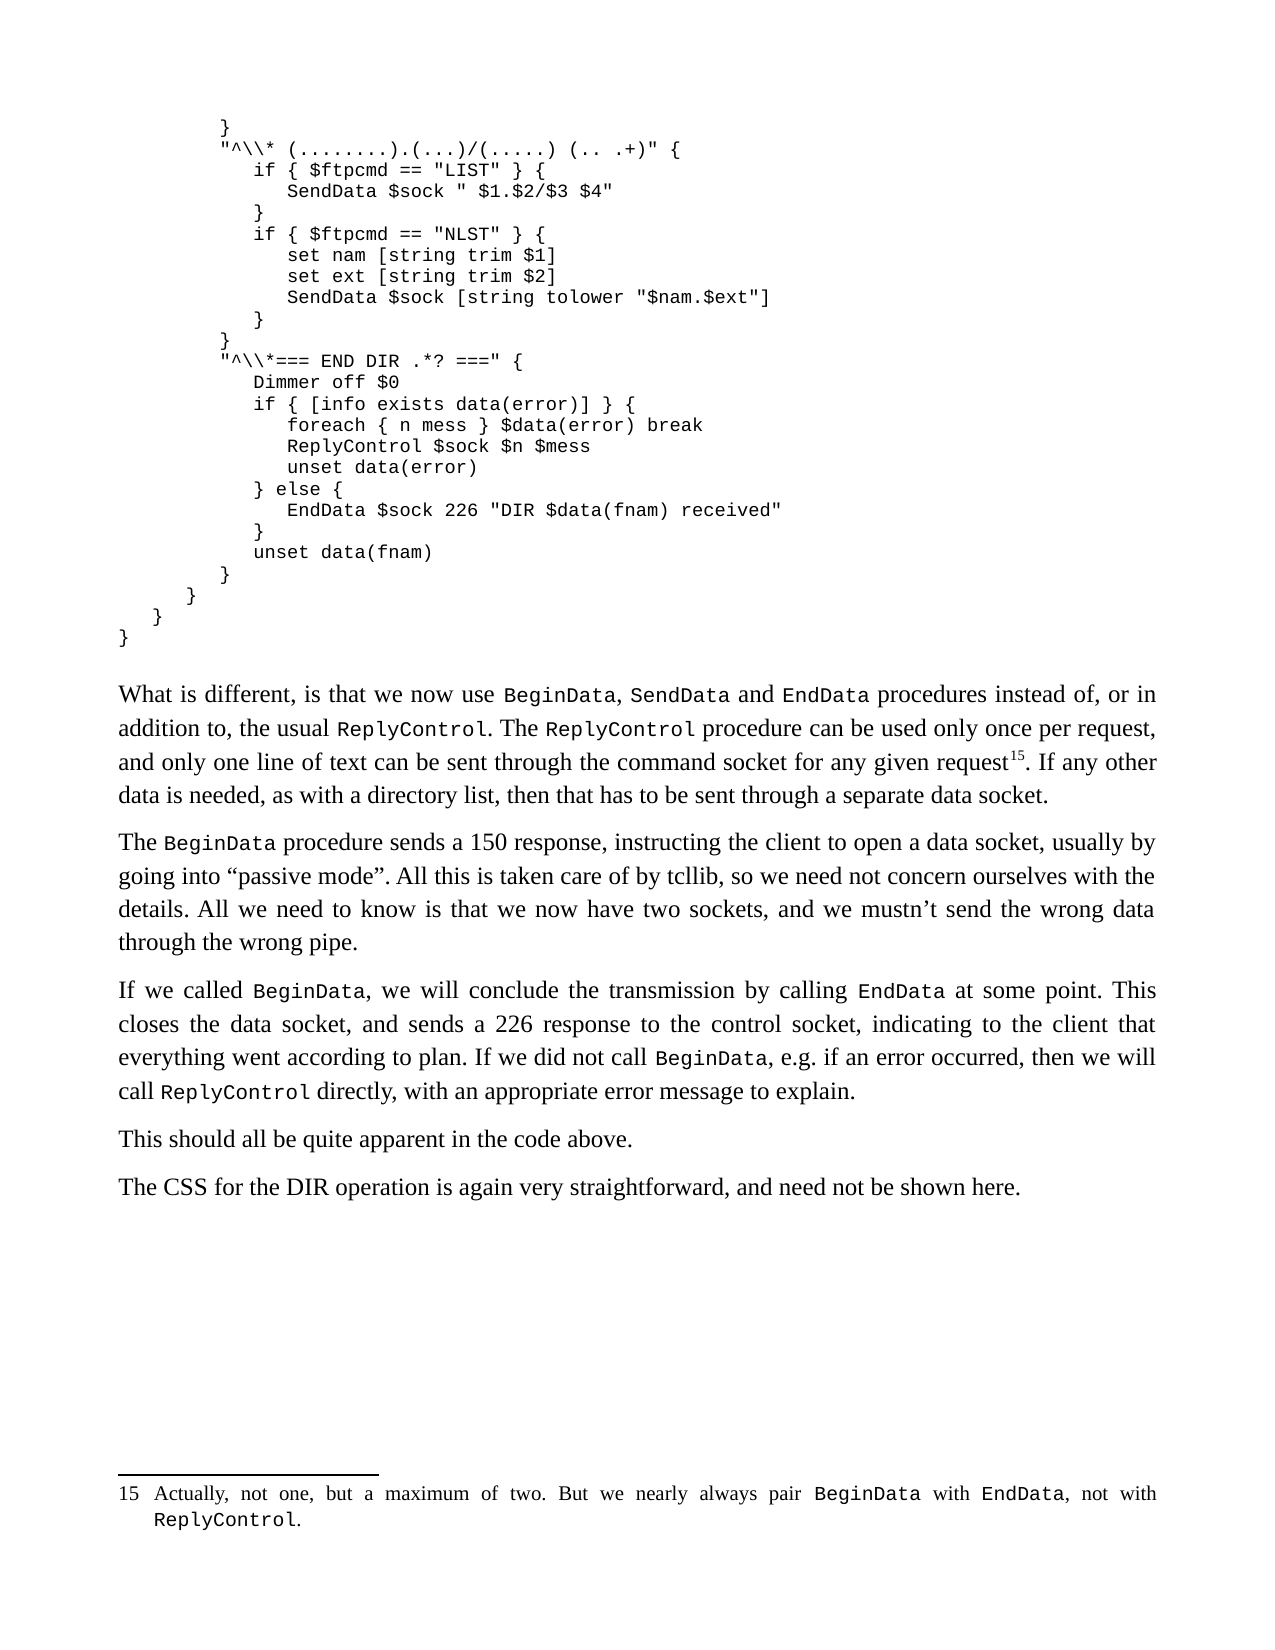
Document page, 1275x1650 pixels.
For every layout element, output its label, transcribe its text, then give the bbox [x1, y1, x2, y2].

text SendData $sock " $1.$2/$3 $4" [118, 182, 1157, 203]
text } [118, 586, 1157, 607]
text } [118, 564, 1157, 586]
text "^\\* (........).(...)/(.....) (.. .+)" { [118, 139, 1157, 161]
text set ext [string trim $2] [118, 267, 1157, 288]
text } [118, 309, 1157, 331]
text set nam [string trim $1] [118, 246, 1157, 267]
text } [118, 628, 1157, 649]
text EndData $sock 226 "DIR $data(fnam) received" [118, 501, 1157, 522]
text The CSS for the DIR operation is again very straightforward, and need not be shown here. [118, 1172, 1157, 1201]
text The BeginData procedure sends a 150 response, instructing the client to open a data socket, usually by going into “passive mode”. All this is taken care of by tcllib, so we need not concern ourselves with the details. All we need to know is that we now have two sockets, and we mustn’t send the wrong data through the wrong pipe. [118, 827, 1157, 956]
text foreach { n mess } $data(error) break [118, 416, 1157, 437]
text } [118, 118, 1157, 139]
text } else { [118, 479, 1157, 501]
text if { [info exists data(error)] } { [118, 394, 1157, 416]
text ReplyControl $sock $n $mess [118, 437, 1157, 458]
text } [118, 607, 1157, 628]
text if { $ftpcmd == "LIST" } { [118, 161, 1157, 182]
text unset data(error) [118, 458, 1157, 479]
text If we called BeginData, we will conclude the transmission by calling EndData at some point. This closes the data socket, and sends a 226 response to the control socket, indicating to the client that everything went according to plan. If we did not call BeginData, e.g. if an error occurred, then we will call ReplyControl directly, with an appropriate error message to explain. [118, 975, 1157, 1105]
text "^\\*=== END DIR .*? ===" { [118, 352, 1157, 373]
text } [118, 203, 1157, 224]
text } [118, 331, 1157, 352]
text } [118, 522, 1157, 543]
text if { $ftpcmd == "NLST" } { [118, 224, 1157, 246]
text SendData $sock [string tolower "$nam.$ext"] [118, 288, 1157, 309]
text Actually, not one, but a maximum of two. But we nearly always pair BeginData with EndData, not with ReplyControl. [118, 1481, 1157, 1532]
text unset data(fnam) [118, 543, 1157, 564]
text What is different, is that we now use BeginData, SendData and EndData procedures instead of, or in addition to, the usual ReplyControl. The ReplyControl procedure can be used only once per request, and only one line of text can be sent through the command socket for any given request. If any other data is needed, as with a directory list, then that has to be sent through a separate data socket. [118, 679, 1157, 808]
text This should all be quite apparent in the code above. [118, 1124, 1157, 1153]
text Dimmer off $0 [118, 373, 1157, 394]
